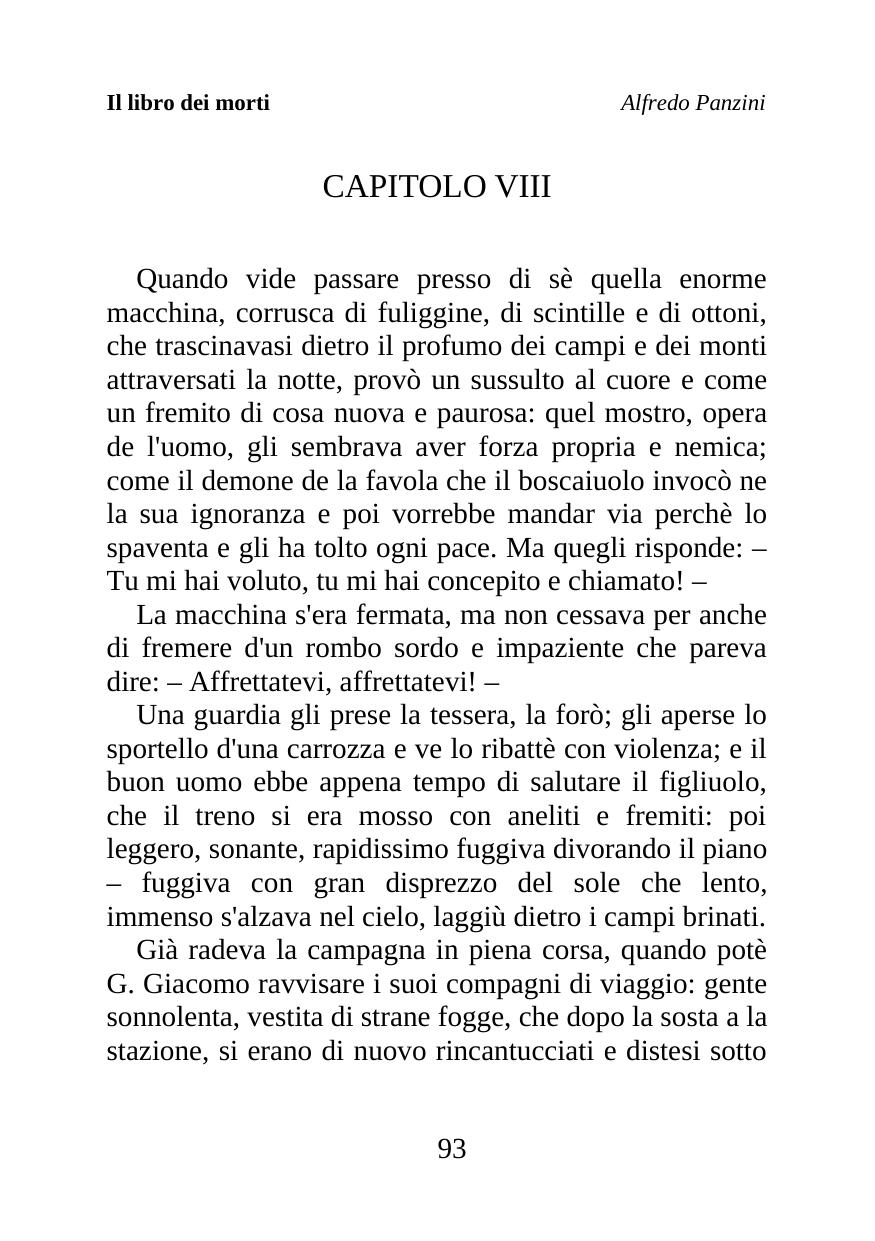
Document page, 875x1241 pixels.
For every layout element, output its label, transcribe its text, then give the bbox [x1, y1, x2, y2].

text Una guardia gli prese la tessera, la forò; gli aperse lo sportello d'una carrozza e ve lo ribattè con violenza; e il buon uomo ebbe appena tempo di salutare il figliuolo, che il treno si era mosso con aneliti e fremiti: poi leggero, sonante, rapidissimo fuggiva divorando il piano – fuggiva con gran disprezzo del sole che lento, immenso s'alzava nel cielo, laggiù dietro i campi brinati. [106, 697, 768, 932]
text Quando vide passare presso di sè quella enorme macchina, corrusca di fuliggine, di scintille e di ottoni, che trascinavasi dietro il profumo dei campi e dei monti attraversati la notte, provò un sussulto al cuore e come un fremito di cosa nuova e paurosa: quel mostro, opera de l'uomo, gli sembrava aver forza propria e nemica; come il demone de la favola che il boscaiuolo invocò ne la sua ignoranza e poi vorrebbe mandar via perchè lo spaventa e gli ha tolto ogni pace. Ma quegli risponde: – Tu mi hai voluto, tu mi hai concepito e chiamato! – [106, 261, 768, 597]
text Già radeva la campagna in piena corsa, quando potè G. Giacomo ravvisare i suoi compagni di viaggio: gente sonnolenta, vestita di strane fogge, che dopo la sosta a la stazione, si erano di nuovo rincantucciati e distesi sotto [106, 932, 768, 1066]
subtitle CAPITOLO VIII [106, 166, 768, 205]
text La macchina s'era fermata, ma non cessava per anche di fremere d'un rombo sordo e impaziente che pareva dire: – Affrettatevi, affrettatevi! – [106, 597, 768, 697]
